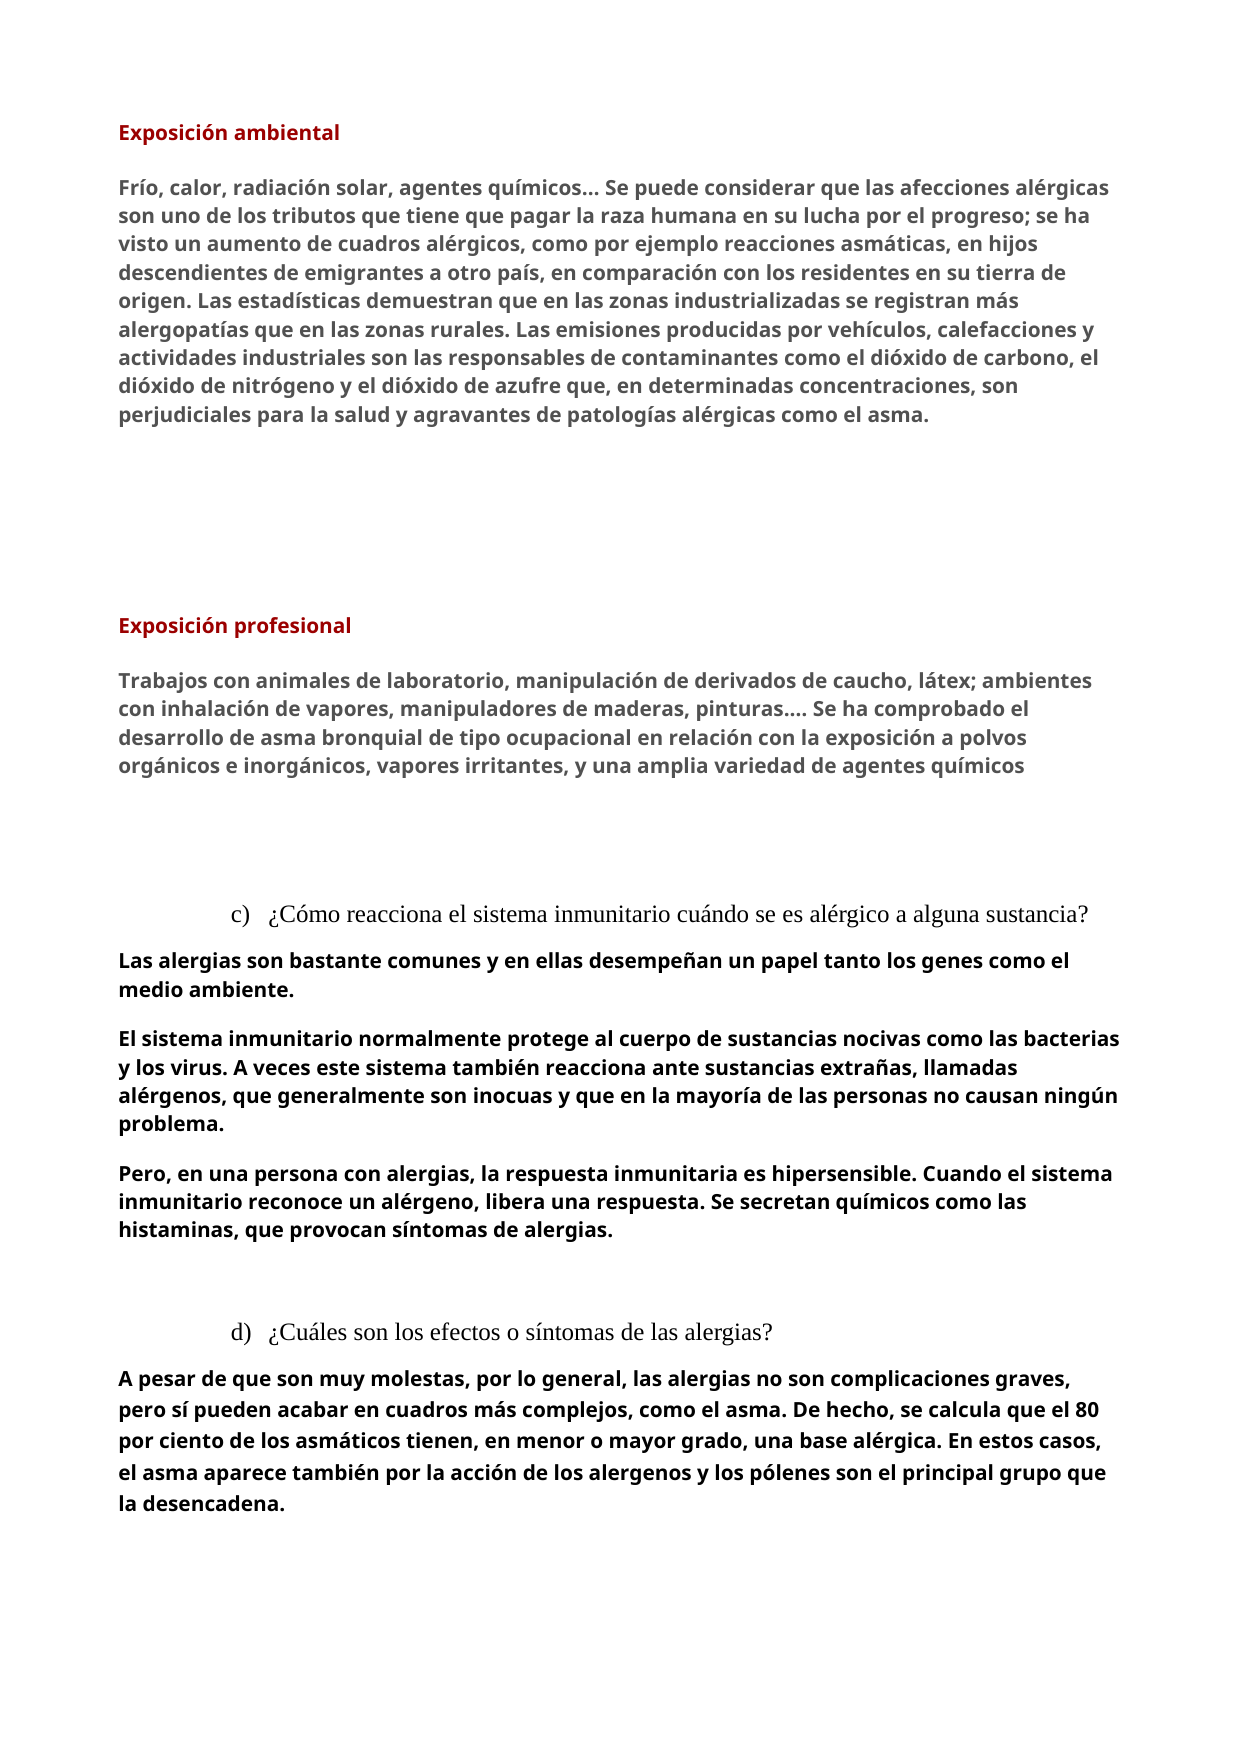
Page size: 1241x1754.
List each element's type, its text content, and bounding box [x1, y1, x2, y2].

text A pesar de que son muy molestas, por lo general, las alergias no son complicaciones graves, pero sí pueden acabar en cuadros más complejos, como el asma. De hecho, se calcula que el 80 por ciento de los asmáticos tienen, en menor o mayor grado, una base alérgica. En estos casos, el asma aparece también por la acción de los alergenos y los pólenes son el principal grupo que la desencadena. [118, 1364, 1122, 1517]
text Las alergias son bastante comunes y en ellas desempeñan un papel tanto los genes como el medio ambiente. [118, 946, 1122, 1003]
list ¿Cómo reacciona el sistema inmunitario cuándo se es alérgico a alguna sustancia? [231, 899, 1114, 928]
text Trabajos con animales de laboratorio, manipulación de derivados de caucho, látex; ambientes con inhalación de vapores, manipuladores de maderas, pinturas.… Se ha comprobado el desarrollo de asma bronquial de tipo ocupacional en relación con la exposición a polvos orgánicos e inorgánicos, vapores irritantes, y una amplia variedad de agentes químicos [118, 666, 1122, 780]
subtitle Exposición ambiental [118, 118, 1122, 147]
text Pero, en una persona con alergias, la respuesta inmunitaria es hipersensible. Cuando el sistema inmunitario reconoce un alérgeno, libera una respuesta. Se secretan químicos como las histaminas, que provocan síntomas de alergias. [118, 1159, 1122, 1244]
text El sistema inmunitario normalmente protege al cuerpo de sustancias nocivas como las bacterias y los virus. A veces este sistema también reacciona ante sustancias extrañas, llamadas alérgenos, que generalmente son inocuas y que en la mayoría de las personas no causan ningún problema. [118, 1024, 1122, 1138]
list ¿Cuáles son los efectos o síntomas de las alergias? [231, 1317, 1114, 1346]
subtitle Exposición profesional [118, 611, 1122, 640]
text Frío, calor, radiación solar, agentes químicos… Se puede considerar que las afecciones alérgicas son uno de los tributos que tiene que pagar la raza humana en su lucha por el progreso; se ha visto un aumento de cuadros alérgicos, como por ejemplo reacciones asmáticas, en hijos descendientes de emigrantes a otro país, en comparación con los residentes en su tierra de origen. Las estadísticas demuestran que en las zonas industrializadas se registran más alergopatías que en las zonas rurales. Las emisiones producidas por vehículos, calefacciones y actividades industriales son las responsables de contaminantes como el dióxido de carbono, el dióxido de nitrógeno y el dióxido de azufre que, en determinadas concentraciones, son perjudiciales para la salud y agravantes de patologías alérgicas como el asma. [118, 173, 1122, 428]
